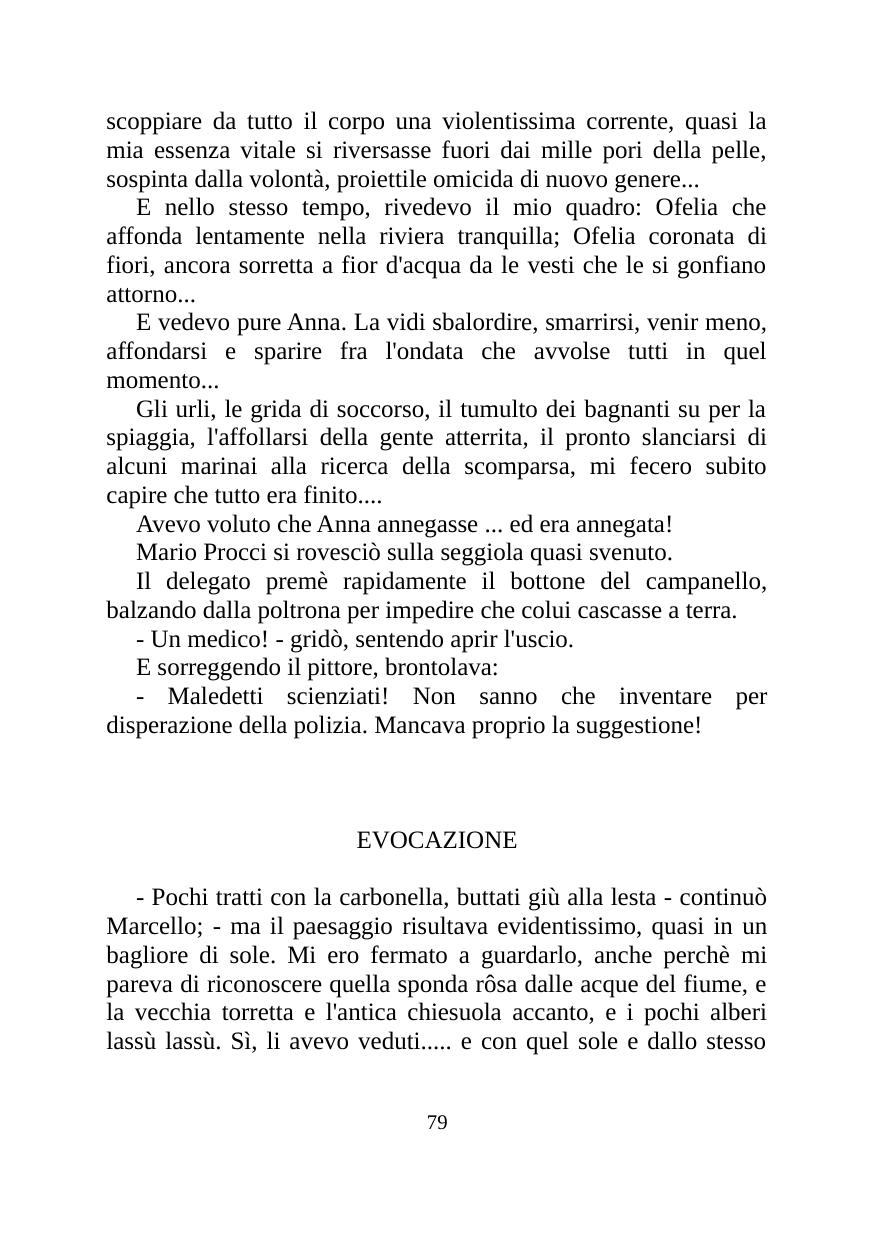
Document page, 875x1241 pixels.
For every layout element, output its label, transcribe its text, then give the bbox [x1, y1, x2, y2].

text Mario Procci si rovesciò sulla seggiola quasi svenuto. [106, 537, 768, 566]
text - Un medico! - gridò, sentendo aprir l'uscio. [106, 624, 768, 652]
text E nello stesso tempo, rivedevo il mio quadro: Ofelia che affonda lentamente nella riviera tranquilla; Ofelia coronata di fiori, ancora sorretta a fior d'acqua da le vesti che le si gonfiano attorno... [106, 192, 768, 307]
text EVOCAZIONE [106, 825, 768, 854]
text scoppiare da tutto il corpo una violentissima corrente, quasi la mia essenza vitale si riversasse fuori dai mille pori della pelle, sospinta dalla volontà, proiettile omicida di nuovo genere... [106, 106, 768, 192]
text E sorreggendo il pittore, brontolava: [106, 652, 768, 681]
text - Maledetti scienziati! Non sanno che inventare per disperazione della polizia. Mancava proprio la suggestione! [106, 681, 768, 739]
text - Pochi tratti con la carbonella, buttati giù alla lesta - continuò Marcello; - ma il paesaggio risultava evidentissimo, quasi in un bagliore di sole. Mi ero fermato a guardarlo, anche perchè mi pareva di riconoscere quella sponda rôsa dalle acque del fiume, e la vecchia torretta e l'antica chiesuola accanto, e i pochi alberi lassù lassù. Sì, li avevo veduti..... e con quel sole e dallo stesso [106, 882, 768, 1055]
text Gli urli, le grida di soccorso, il tumulto dei bagnanti su per la spiaggia, l'affollarsi della gente atterrita, il pronto slanciarsi di alcuni marinai alla ricerca della scomparsa, mi fecero subito capire che tutto era finito.... [106, 394, 768, 509]
text Avevo voluto che Anna annegasse ... ed era annegata! [106, 509, 768, 537]
text E vedevo pure Anna. La vidi sbalordire, smarrirsi, venir meno, affondarsi e sparire fra l'ondata che avvolse tutti in quel momento... [106, 307, 768, 394]
text Il delegato premè rapidamente il bottone del campanello, balzando dalla poltrona per impedire che colui cascasse a terra. [106, 566, 768, 624]
